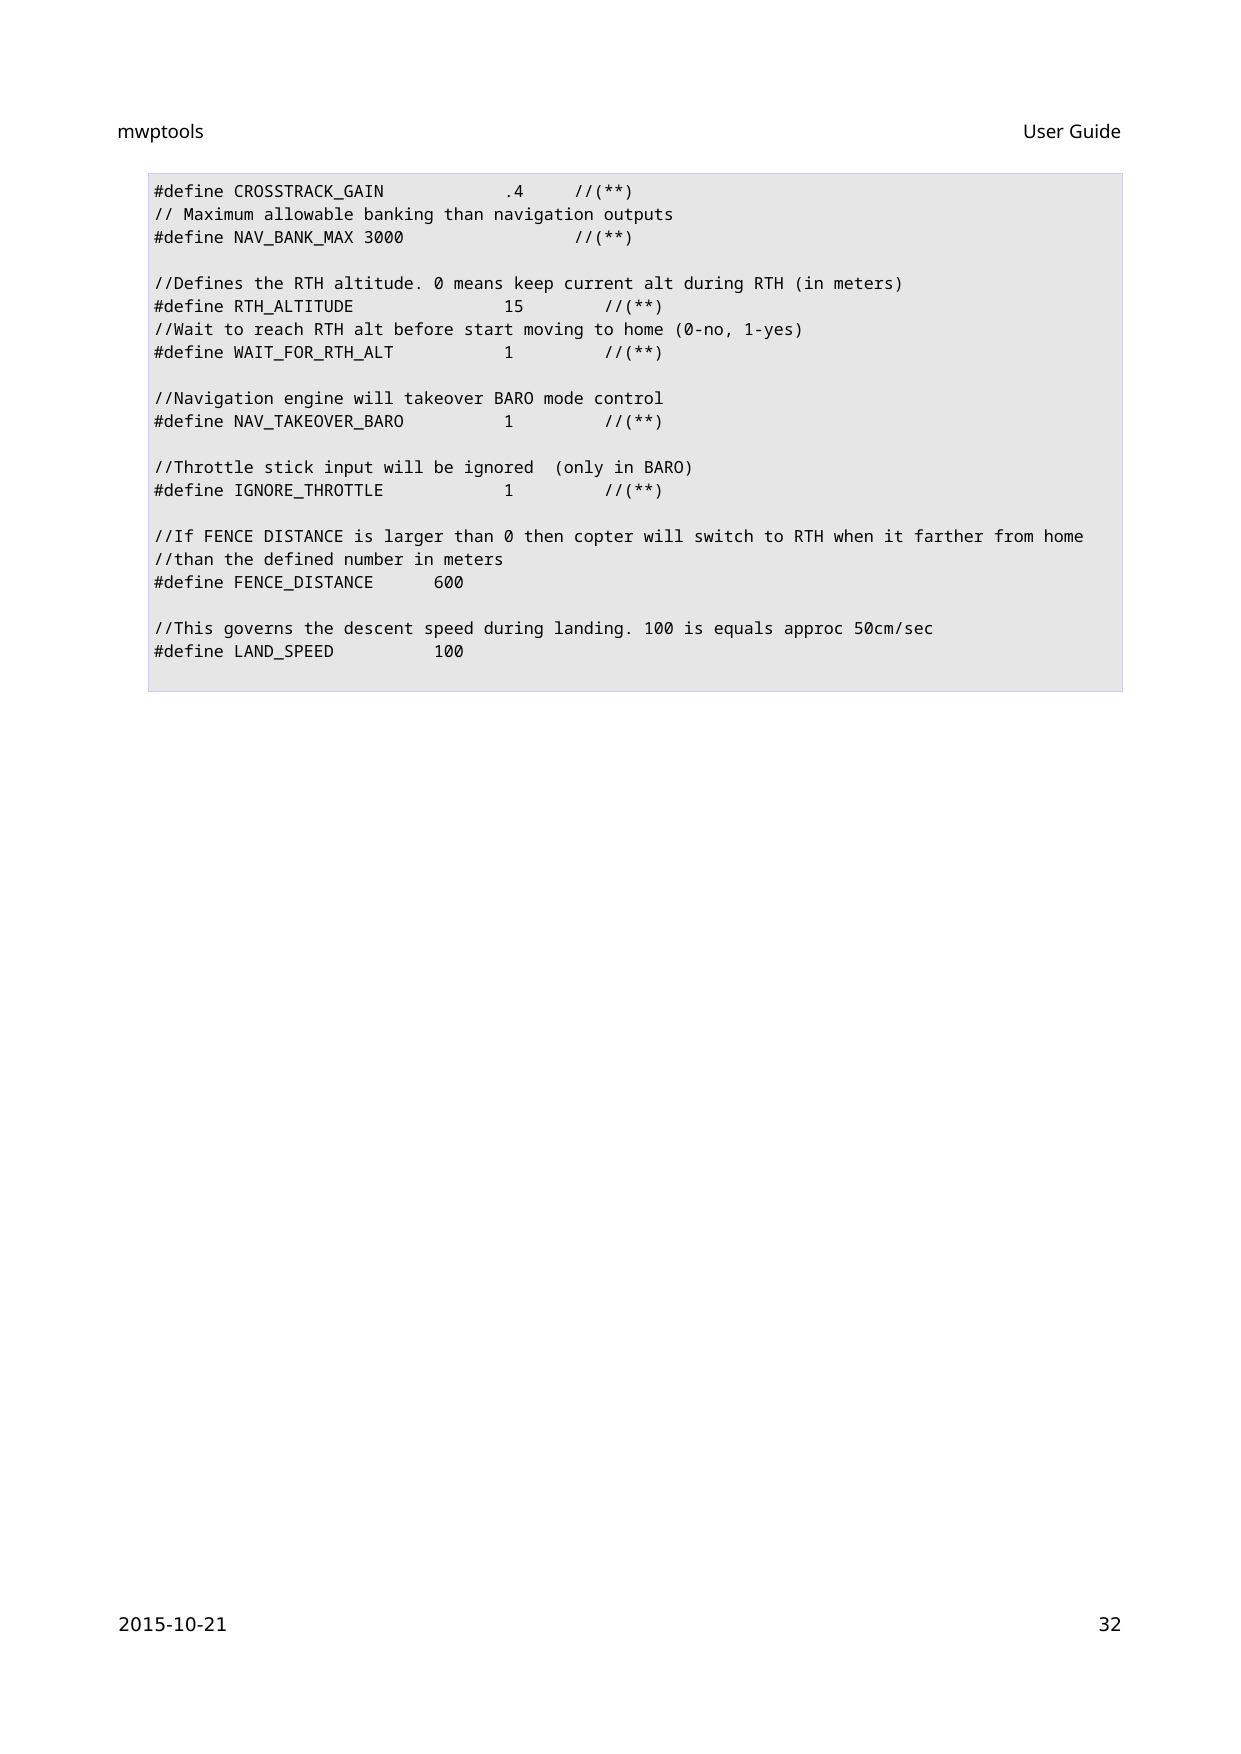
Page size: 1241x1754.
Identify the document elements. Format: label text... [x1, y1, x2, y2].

text #define LAND_SPEED 100 [149, 633, 1122, 657]
text //This governs the descent speed during landing. 100 is equals approc 50cm/sec [149, 611, 1122, 633]
text #define CROSSTRACK_GAIN .4 //(**) [149, 174, 1122, 196]
text #define IGNORE_THROTTLE 1 //(**) [149, 472, 1122, 495]
text #define FENCE_DISTANCE 600 [149, 564, 1122, 587]
text //Throttle stick input will be ignored (only in BARO) [149, 449, 1122, 472]
text // Maximum allowable banking than navigation outputs [149, 196, 1122, 219]
text #define NAV_TAKEOVER_BARO 1 //(**) [149, 403, 1122, 426]
text #define NAV_BANK_MAX 3000 //(**) [149, 219, 1122, 242]
text //than the defined number in meters [149, 541, 1122, 564]
text //Defines the RTH altitude. 0 means keep current alt during RTH (in meters) [149, 265, 1122, 288]
text #define RTH_ALTITUDE 15 //(**) [149, 288, 1122, 311]
text //If FENCE DISTANCE is larger than 0 then copter will switch to RTH when it farther from home [149, 518, 1122, 541]
text #define WAIT_FOR_RTH_ALT 1 //(**) [149, 334, 1122, 357]
text //Wait to reach RTH alt before start moving to home (0-no, 1-yes) [149, 311, 1122, 334]
text //Navigation engine will takeover BARO mode control [149, 380, 1122, 403]
